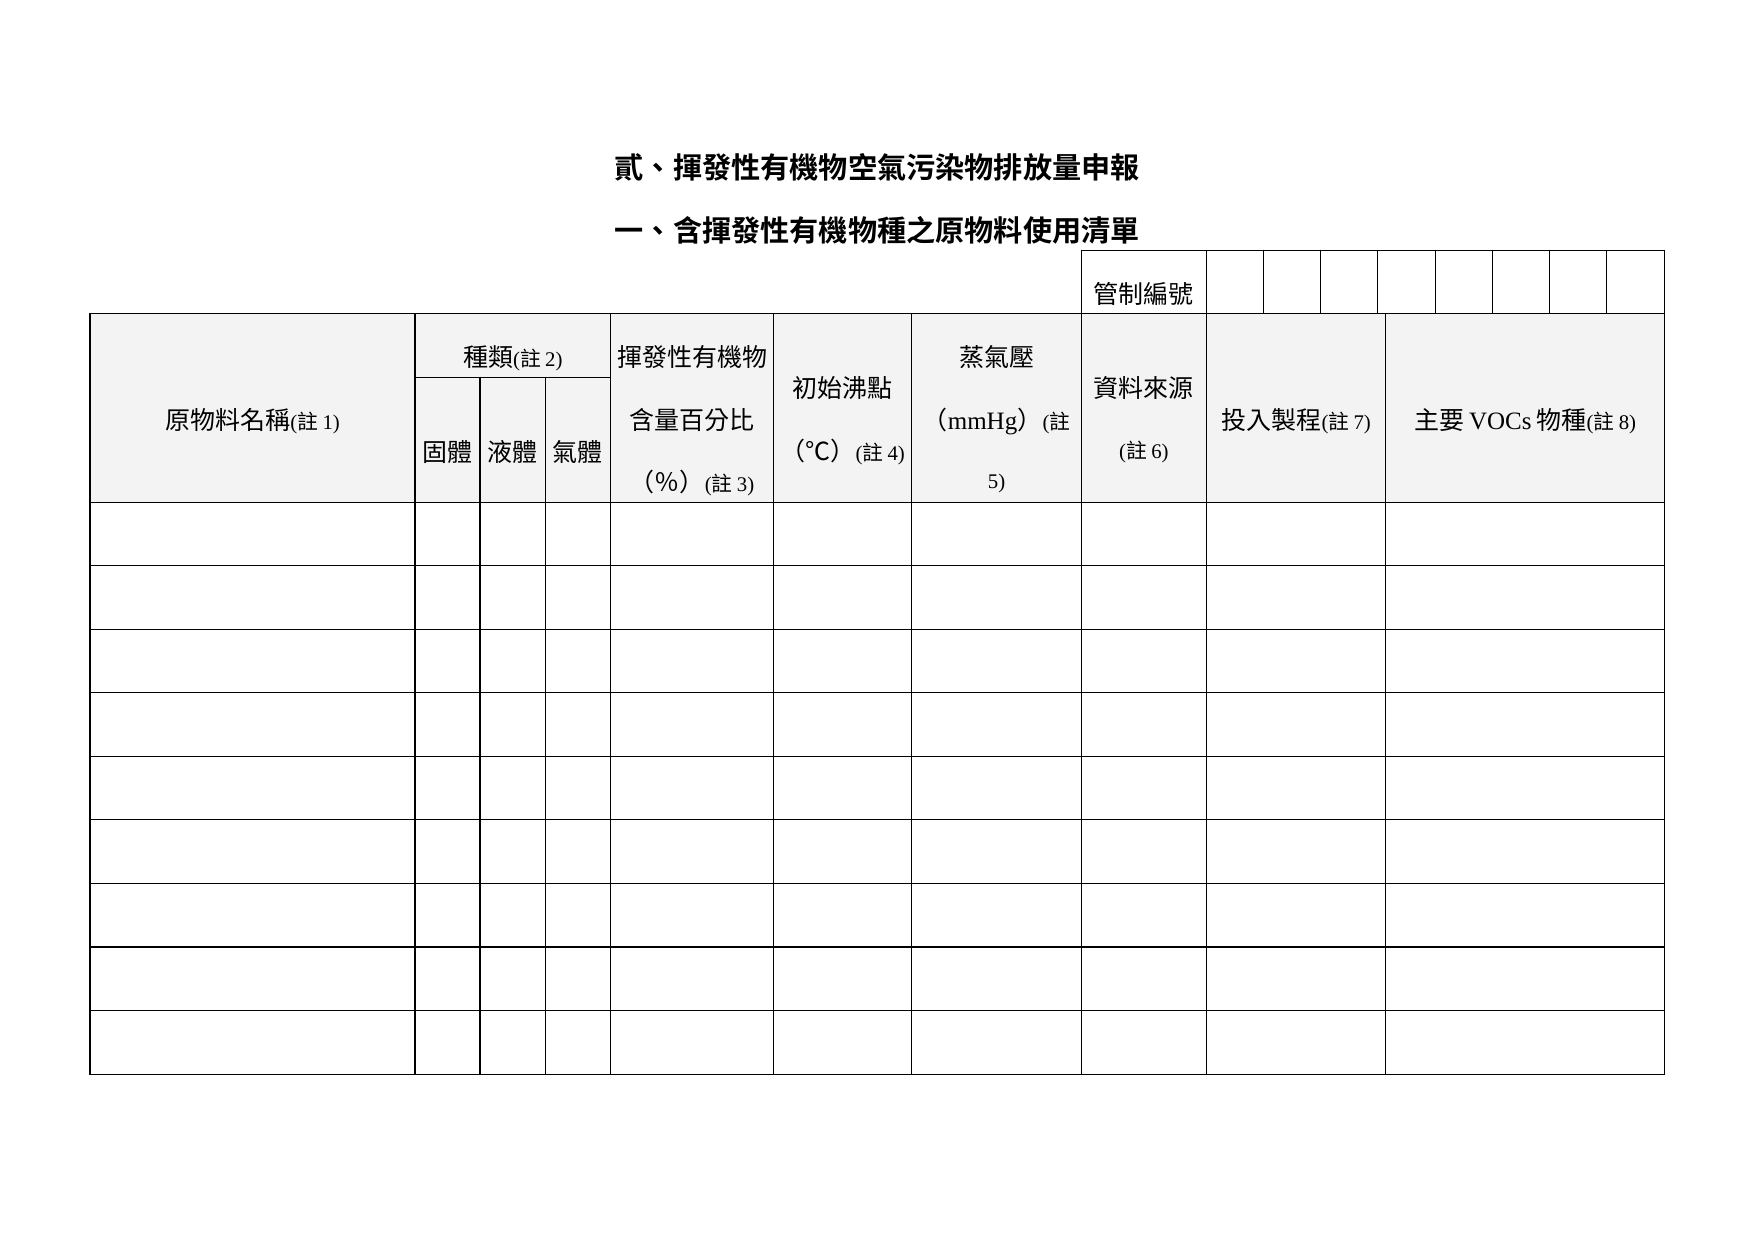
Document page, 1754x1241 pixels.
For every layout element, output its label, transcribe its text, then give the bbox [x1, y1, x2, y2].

table_cell [611, 503, 773, 565]
table_cell 原物料名稱(註1) [91, 314, 414, 502]
table_header [1607, 251, 1664, 313]
table_cell [481, 693, 545, 756]
table_cell [416, 693, 479, 756]
table_cell [416, 948, 479, 1010]
table_cell [416, 757, 479, 819]
table_cell [481, 1011, 545, 1073]
table_cell [481, 503, 545, 565]
table_header 管制編號 [1082, 251, 1206, 313]
table_cell [481, 566, 545, 629]
table_cell [416, 503, 479, 565]
table_cell [1386, 757, 1664, 819]
table_header [1550, 251, 1606, 313]
table_header [1264, 251, 1320, 313]
text 一、含揮發性有機物種之原物料使用清單 [89, 187, 1665, 249]
table_cell [1386, 884, 1664, 946]
table_cell [91, 948, 414, 1010]
table_cell [774, 630, 911, 692]
table_cell [481, 630, 545, 692]
table_cell [1386, 693, 1664, 756]
table_cell 初始沸點（℃）(註4) [774, 314, 911, 502]
table_cell 資料來源 (註6) [1082, 314, 1206, 502]
table_cell [546, 630, 610, 692]
table_cell [1207, 566, 1385, 629]
table_cell [912, 757, 1081, 819]
table_cell [481, 884, 545, 946]
table_cell [481, 757, 545, 819]
table_cell [91, 820, 414, 883]
table_cell [774, 948, 911, 1010]
table_cell [912, 630, 1081, 692]
table_cell [546, 1011, 610, 1073]
table_cell [912, 884, 1081, 946]
table_cell 投入製程(註7) [1207, 314, 1385, 502]
table_cell [91, 693, 414, 756]
table_cell [912, 693, 1081, 756]
table_cell [1207, 693, 1385, 756]
table_cell [611, 693, 773, 756]
table_header [1321, 251, 1377, 313]
table_cell [1386, 820, 1664, 883]
table_cell 主要VOCs物種(註8) [1386, 314, 1664, 502]
table_cell [481, 820, 545, 883]
table_cell [1207, 757, 1385, 819]
table_cell [1082, 884, 1206, 946]
table_cell [91, 630, 414, 692]
table_cell [774, 503, 911, 565]
table_cell [611, 948, 773, 1010]
table_cell [1082, 630, 1206, 692]
table_header [1493, 251, 1549, 313]
table_cell [611, 630, 773, 692]
table_cell [546, 693, 610, 756]
table_cell [912, 566, 1081, 629]
table_header [912, 250, 1081, 313]
table_cell [546, 820, 610, 883]
table_cell [416, 630, 479, 692]
table_cell [416, 1011, 479, 1073]
table_header [1436, 251, 1492, 313]
table_cell 液體 [481, 378, 545, 502]
table_cell [774, 884, 911, 946]
table_cell [1082, 503, 1206, 565]
table_cell [774, 566, 911, 629]
table_cell [774, 757, 911, 819]
table_cell [416, 884, 479, 946]
table_cell [91, 1011, 414, 1073]
table_cell [1386, 630, 1664, 692]
table_cell [611, 566, 773, 629]
table_cell [1386, 503, 1664, 565]
table_cell [1082, 757, 1206, 819]
table_cell 種類(註2) [416, 314, 610, 377]
table_cell [774, 693, 911, 756]
table_cell [611, 1011, 773, 1073]
table_cell [546, 566, 610, 629]
table_cell [611, 820, 773, 883]
table_header [90, 250, 415, 313]
table_cell [1207, 503, 1385, 565]
table_cell [912, 1011, 1081, 1073]
table_cell [1386, 566, 1664, 629]
table_cell [1207, 820, 1385, 883]
table_cell [91, 566, 414, 629]
table_cell [1082, 948, 1206, 1010]
table_cell [91, 503, 414, 565]
table_cell [416, 566, 479, 629]
table_cell [1207, 1011, 1385, 1073]
table_cell [912, 948, 1081, 1010]
table_cell [1207, 630, 1385, 692]
table_cell [1207, 948, 1385, 1010]
table_cell [546, 948, 610, 1010]
table_header [773, 250, 912, 313]
table_cell [774, 1011, 911, 1073]
table_cell [611, 884, 773, 946]
table_cell [1207, 884, 1385, 946]
table_header [1207, 251, 1263, 313]
table_cell [912, 503, 1081, 565]
table_cell [1082, 1011, 1206, 1073]
table_cell [416, 820, 479, 883]
table_header [1378, 251, 1435, 313]
table_header [610, 250, 773, 313]
table_cell [91, 757, 414, 819]
table_cell [1082, 820, 1206, 883]
table_cell [1082, 693, 1206, 756]
table_cell [1386, 1011, 1664, 1073]
table_cell [774, 820, 911, 883]
table_cell [546, 884, 610, 946]
table_cell [91, 884, 414, 946]
table_cell [1386, 948, 1664, 1010]
table_header [415, 250, 610, 313]
table_cell [912, 820, 1081, 883]
table_cell 氣體 [546, 378, 610, 502]
table_cell [611, 757, 773, 819]
table_cell 蒸氣壓（mmHg）(註5) [912, 314, 1081, 502]
text 貳、揮發性有機物空氣污染物排放量申報 [89, 124, 1665, 187]
table_cell [546, 503, 610, 565]
table_cell [481, 948, 545, 1010]
table_cell 揮發性有機物含量百分比（％）(註3) [611, 314, 773, 502]
table_cell [546, 757, 610, 819]
table_cell 固體 [416, 378, 479, 502]
table_cell [1082, 566, 1206, 629]
